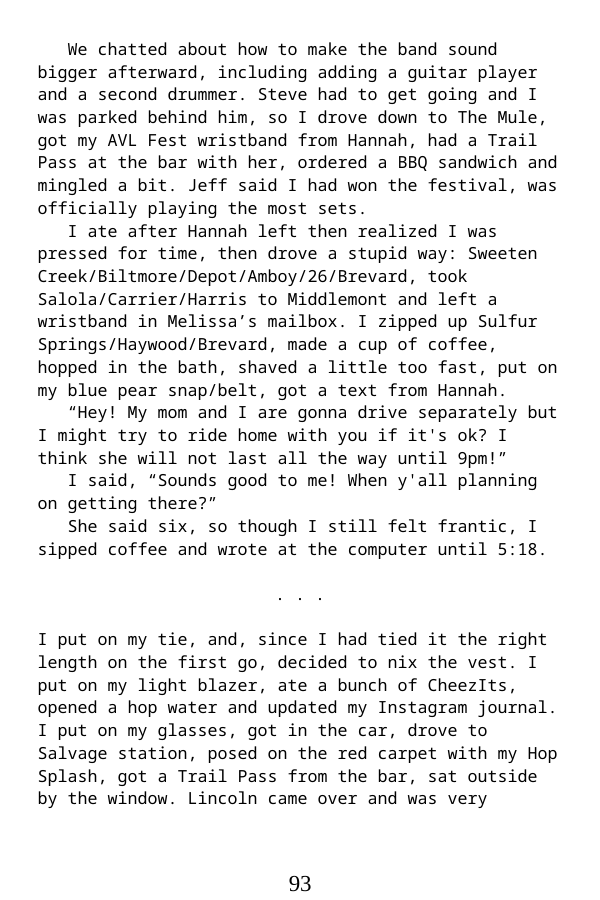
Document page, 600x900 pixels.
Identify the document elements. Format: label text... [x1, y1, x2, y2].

text “Hey! My mom and I are gonna drive separately but I might try to ride home with you if it's ok? I think she will not last all the way until 9pm!” [37, 401, 562, 469]
text I ate after Hannah left then realized I was pressed for time, then drove a stupid way: Sweeten Creek/Biltmore/Depot/Amboy/26/Brevard, took Salola/Carrier/Harris to Middlemont and left a wristband in Melissa’s mailbox. I zipped up Sulfur Springs/Haywood/Brevard, made a cup of coffee, hopped in the bath, shaved a little too fast, put on my blue pear snap/belt, got a text from Hannah. [37, 219, 562, 401]
text She said six, so though I still felt frantic, I sipped coffee and wrote at the computer until 5:18. [37, 514, 562, 560]
text . . . [37, 582, 562, 605]
text We chatted about how to make the band sound bigger afterward, including adding a guitar player and a second drummer. Steve had to get going and I was parked behind him, so I drove down to The Mule, got my AVL Fest wristband from Hannah, had a Trail Pass at the bar with her, ordered a BBQ sandwich and mingled a bit. Jeff said I had won the festival, was officially playing the most sets. [37, 37, 562, 219]
text I said, “Sounds good to me! When y'all planning on getting there?” [37, 469, 562, 514]
text I put on my tie, and, since I had tied it the right length on the first go, decided to nix the vest. I put on my light blazer, ate a bunch of CheezIts, opened a hop water and updated my Instagram journal. I put on my glasses, got in the car, drove to Salvage station, posed on the red carpet with my Hop Splash, got a Trail Pass from the bar, sat outside by the window. Lincoln came over and was very [37, 628, 562, 809]
